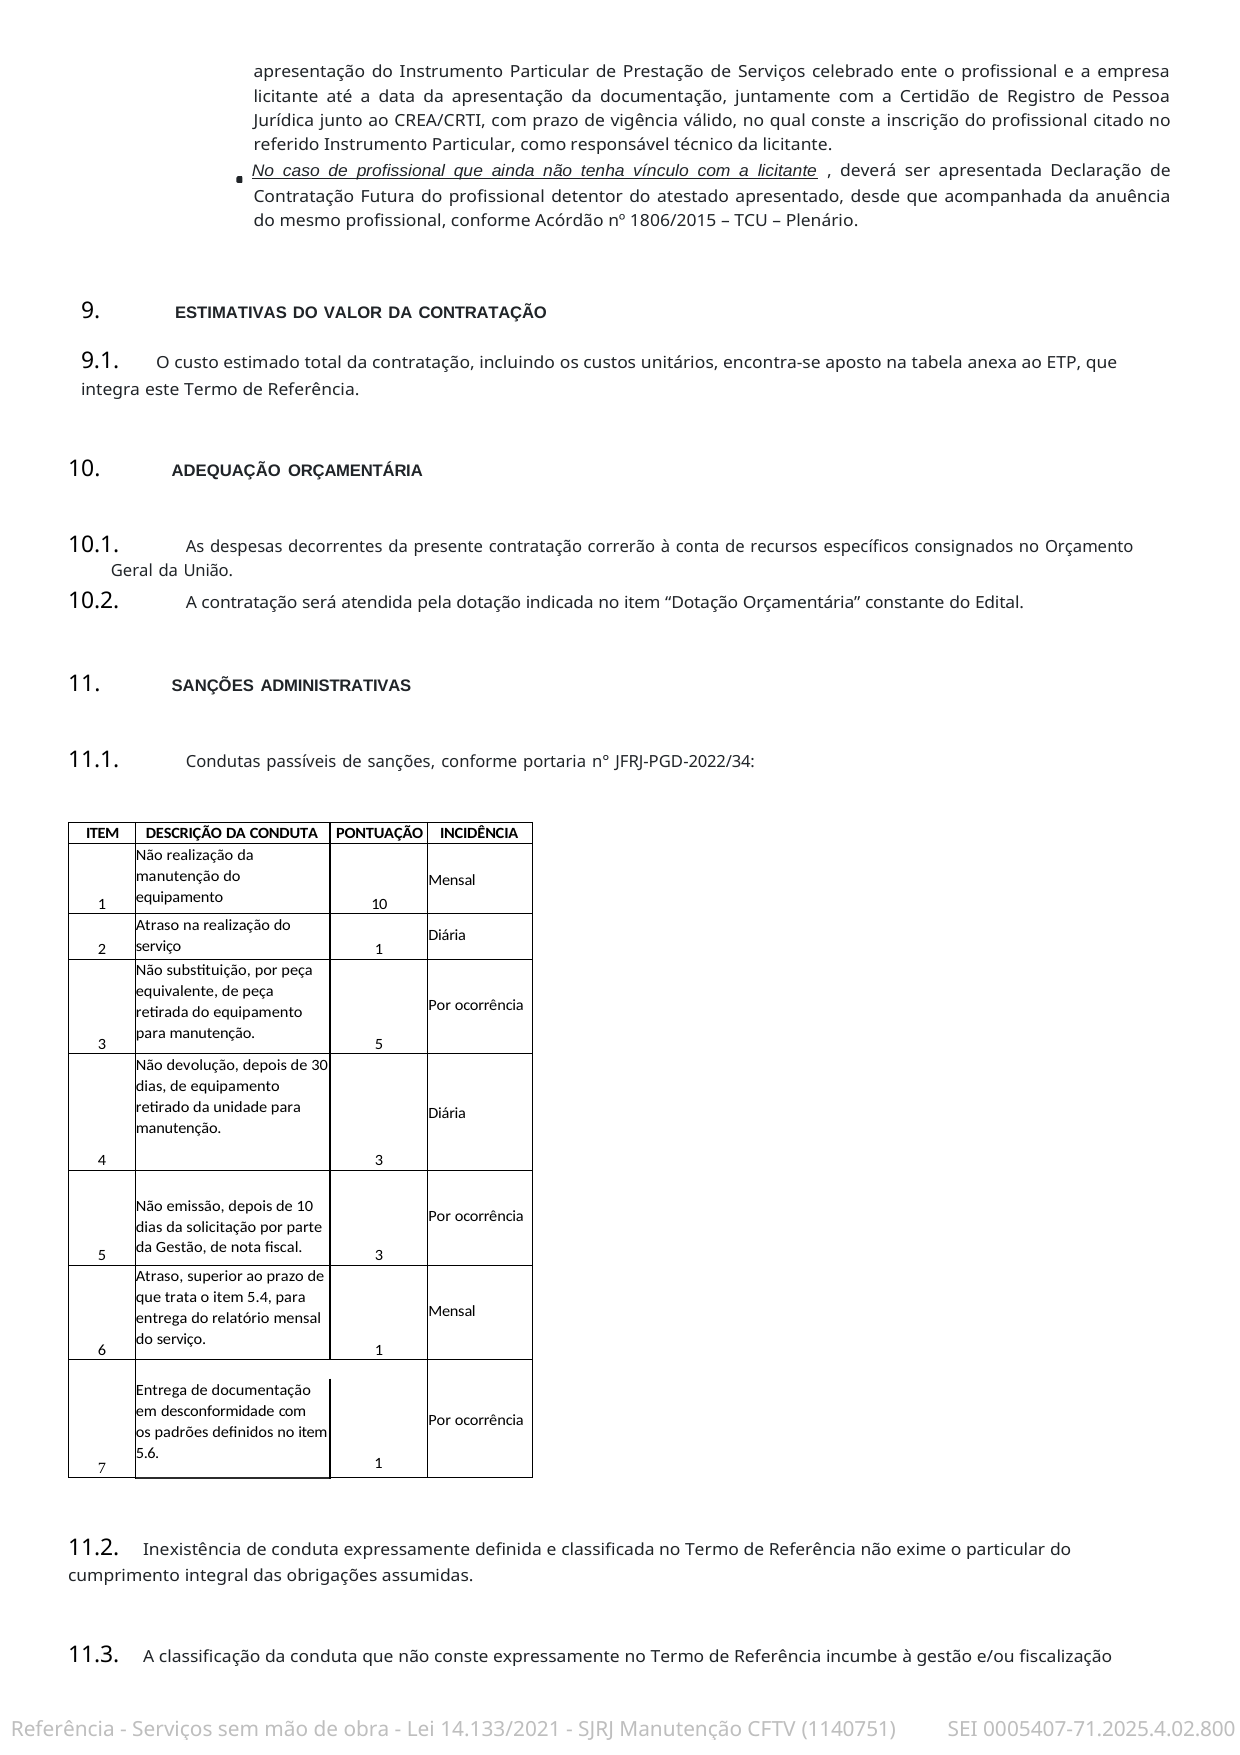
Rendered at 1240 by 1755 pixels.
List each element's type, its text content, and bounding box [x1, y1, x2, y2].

table_cell Por ocorrência [428, 1171, 532, 1264]
table_cell 10 [331, 844, 427, 913]
table_cell Mensal [428, 1266, 532, 1359]
table_cell Atraso na realização do serviço [136, 914, 329, 958]
table_cell 2 [69, 914, 135, 958]
list O custo estimado total da contratação, incluindo os custos unitários, encontra-se aposto na tabela anexa ao ETP, que integra este Termo de Referência. [81, 344, 1167, 400]
table_cell Não emissão, depois de 10 dias da solicitação por parte da Gestão, de nota fiscal. [136, 1171, 329, 1264]
table_cell 1 [69, 844, 135, 913]
table_cell Por ocorrência [428, 960, 532, 1053]
table_cell 1 [331, 1266, 427, 1359]
list ADEQUAÇÃO ORÇAMENTÁRIA [68, 452, 1181, 483]
table_cell 1 [331, 1379, 427, 1477]
table_header DESCRIÇÃO DA CONDUTA [136, 823, 329, 843]
table_cell Não substituição, por peça equivalente, de peça retirada do equipamento para manutenção. [136, 960, 329, 1053]
table_cell 7 [69, 1360, 135, 1477]
table_cell 3 [331, 1171, 427, 1264]
list ESTIMATIVAS DO VALOR DA CONTRATAÇÃO [81, 294, 1181, 326]
text No caso de profissional que ainda não tenha vínculo com a licitante , deverá ser apresentada Declaração de Contratação Futura do profissional detentor do atestado apresentado, desde que acompanhada da anuência do mesmo profissional, conforme Acórdão nº 1806/2015 – TCU – Plenário. [236, 157, 1171, 231]
table_cell 3 [331, 1054, 427, 1169]
list Inexistência de conduta expressamente definida e classificada no Termo de Referência não exime o particular do cumprimento integral das obrigações assumidas. [68, 1531, 1143, 1586]
table_header ITEM [69, 823, 135, 843]
table_cell Entrega de documentação em desconformidade com os padrões definidos no item 5.6. [136, 1379, 329, 1477]
table_header INCIDÊNCIA [428, 823, 532, 843]
table_cell 6 [69, 1266, 135, 1359]
table_cell Não realização da manutenção do equipamento [136, 844, 329, 913]
table_cell Por ocorrência [428, 1360, 532, 1477]
table_cell [136, 1360, 427, 1378]
table_header PONTUAÇÃO [331, 823, 427, 843]
table_cell 4 [69, 1054, 135, 1169]
table_cell Não devolução, depois de 30 dias, de equipamento retirado da unidade para manutenção. [136, 1054, 329, 1169]
list A contratação será atendida pela dotação indicada no item “Dotação Orçamentária” constante do Edital. [68, 584, 1181, 615]
list A classificação da conduta que não conste expressamente no Termo de Referência incumbe à gestão e/ou fiscalização [68, 1638, 1139, 1669]
table_cell 3 [69, 960, 135, 1053]
table_cell 1 [331, 914, 427, 958]
table_cell Diária [428, 914, 532, 958]
table_cell Mensal [428, 844, 532, 913]
list SANÇÕES ADMINISTRATIVAS [68, 667, 1181, 698]
table_cell 5 [69, 1171, 135, 1264]
list As despesas decorrentes da presente contratação correrão à conta de recursos específicos consignados no Orçamento Geral da União. [68, 527, 1181, 581]
list Condutas passíveis de sanções, conforme portaria n° JFRJ-PGD-2022/34: [68, 743, 1181, 774]
table_cell 5 [331, 960, 427, 1053]
text apresentação do Instrumento Particular de Prestação de Serviços celebrado ente o profissional e a empresa licitante até a data da apresentação da documentação, juntamente com a Certidão de Registro de Pessoa Jurídica junto ao CREA/CRTI, com prazo de vigência válido, no qual conste a inscrição do profissional citado no referido Instrumento Particular, como responsável técnico da licitante. [253, 60, 1172, 156]
table_cell Diária [428, 1054, 532, 1169]
table_cell Atraso, superior ao prazo de que trata o item 5.4, para entrega do relatório mensal do serviço. [136, 1266, 329, 1359]
